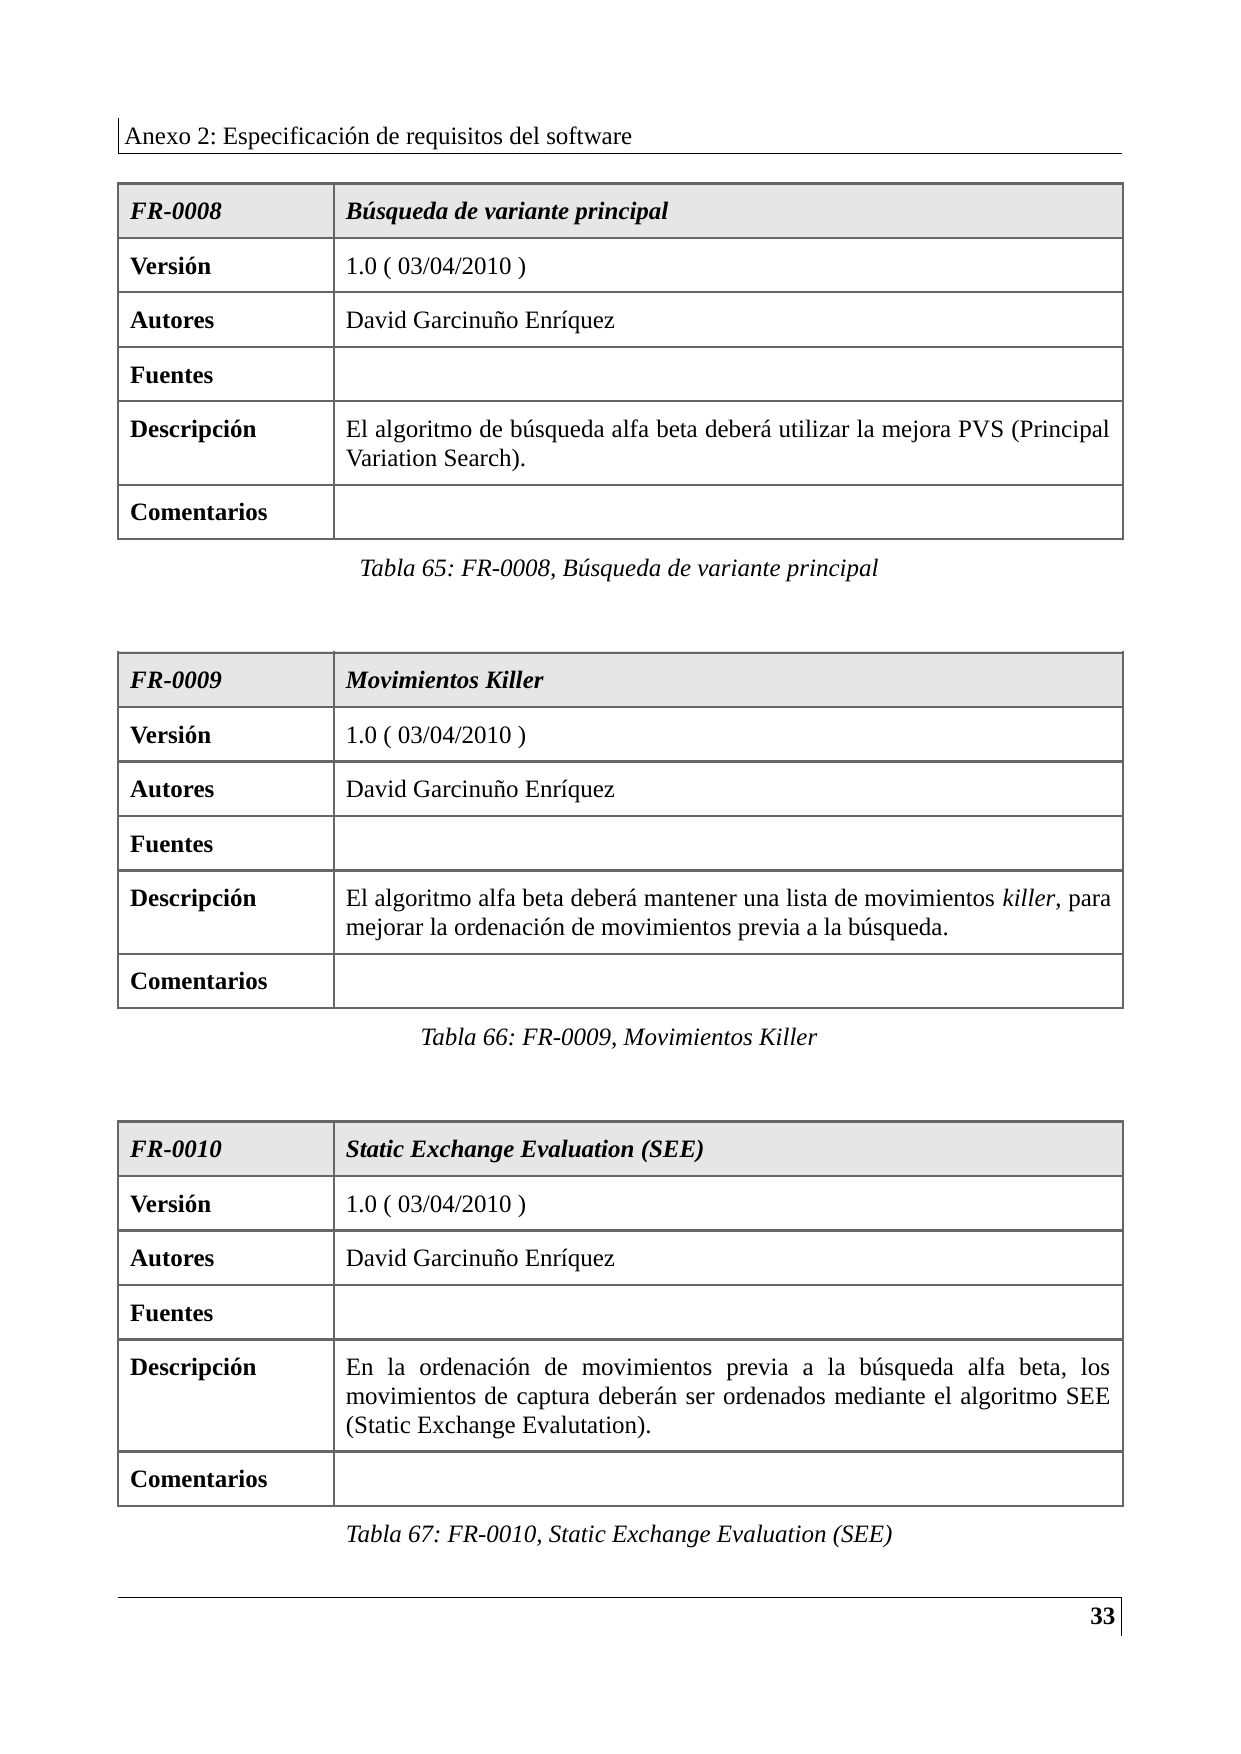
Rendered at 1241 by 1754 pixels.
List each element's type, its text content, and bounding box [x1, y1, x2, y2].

table_cell David Garcinuño Enríquez [335, 293, 1122, 346]
table_cell Autores [119, 293, 333, 346]
table_cell 1.0 ( 03/04/2010 ) [335, 239, 1122, 291]
table_cell [335, 955, 1122, 1007]
table_header FR-0008 [119, 185, 333, 237]
text Tabla 66: FR-0009, Movimientos Killer [118, 1022, 1122, 1050]
table_cell [335, 348, 1122, 400]
table_cell [335, 817, 1122, 869]
table_cell [335, 486, 1122, 538]
table_cell David Garcinuño Enríquez [335, 763, 1122, 815]
table_cell El algoritmo de búsqueda alfa beta deberá utilizar la mejora PVS (Principal Variation Search). [335, 402, 1122, 483]
table_header FR-0010 [119, 1123, 333, 1175]
table_cell [335, 1286, 1122, 1338]
table_cell Comentarios [119, 486, 333, 538]
table_cell Descripción [119, 402, 333, 483]
table_header Movimientos Killer [335, 654, 1122, 706]
table_cell Autores [119, 1232, 333, 1284]
table_cell 1.0 ( 03/04/2010 ) [335, 1177, 1122, 1229]
text Tabla 65: FR-0008, Búsqueda de variante principal [118, 553, 1122, 581]
table_header FR-0009 [119, 654, 333, 706]
table_cell Versión [119, 1177, 333, 1229]
table_cell Versión [119, 239, 333, 291]
table_header Búsqueda de variante principal [335, 185, 1122, 237]
table_cell Comentarios [119, 1453, 333, 1505]
table_cell [335, 1453, 1122, 1505]
table_cell Versión [119, 708, 333, 760]
table_cell Comentarios [119, 955, 333, 1007]
table_cell David Garcinuño Enríquez [335, 1232, 1122, 1284]
table_cell Descripción [119, 1341, 333, 1450]
table_header Static Exchange Evaluation (SEE) [335, 1123, 1122, 1175]
table_cell Fuentes [119, 817, 333, 869]
table_cell El algoritmo alfa beta deberá mantener una lista de movimientos killer, para mejorar la ordenación de movimientos previa a la búsqueda. [335, 872, 1122, 952]
table_cell 1.0 ( 03/04/2010 ) [335, 708, 1122, 760]
table_cell Descripción [119, 872, 333, 952]
table_cell En la ordenación de movimientos previa a la búsqueda alfa beta, los movimientos de captura deberán ser ordenados mediante el algoritmo SEE (Static Exchange Evalutation). [335, 1341, 1122, 1450]
table_cell Fuentes [119, 348, 333, 400]
table_cell Fuentes [119, 1286, 333, 1338]
text Tabla 67: FR-0010, Static Exchange Evaluation (SEE) [118, 1519, 1122, 1548]
table_cell Autores [119, 763, 333, 815]
